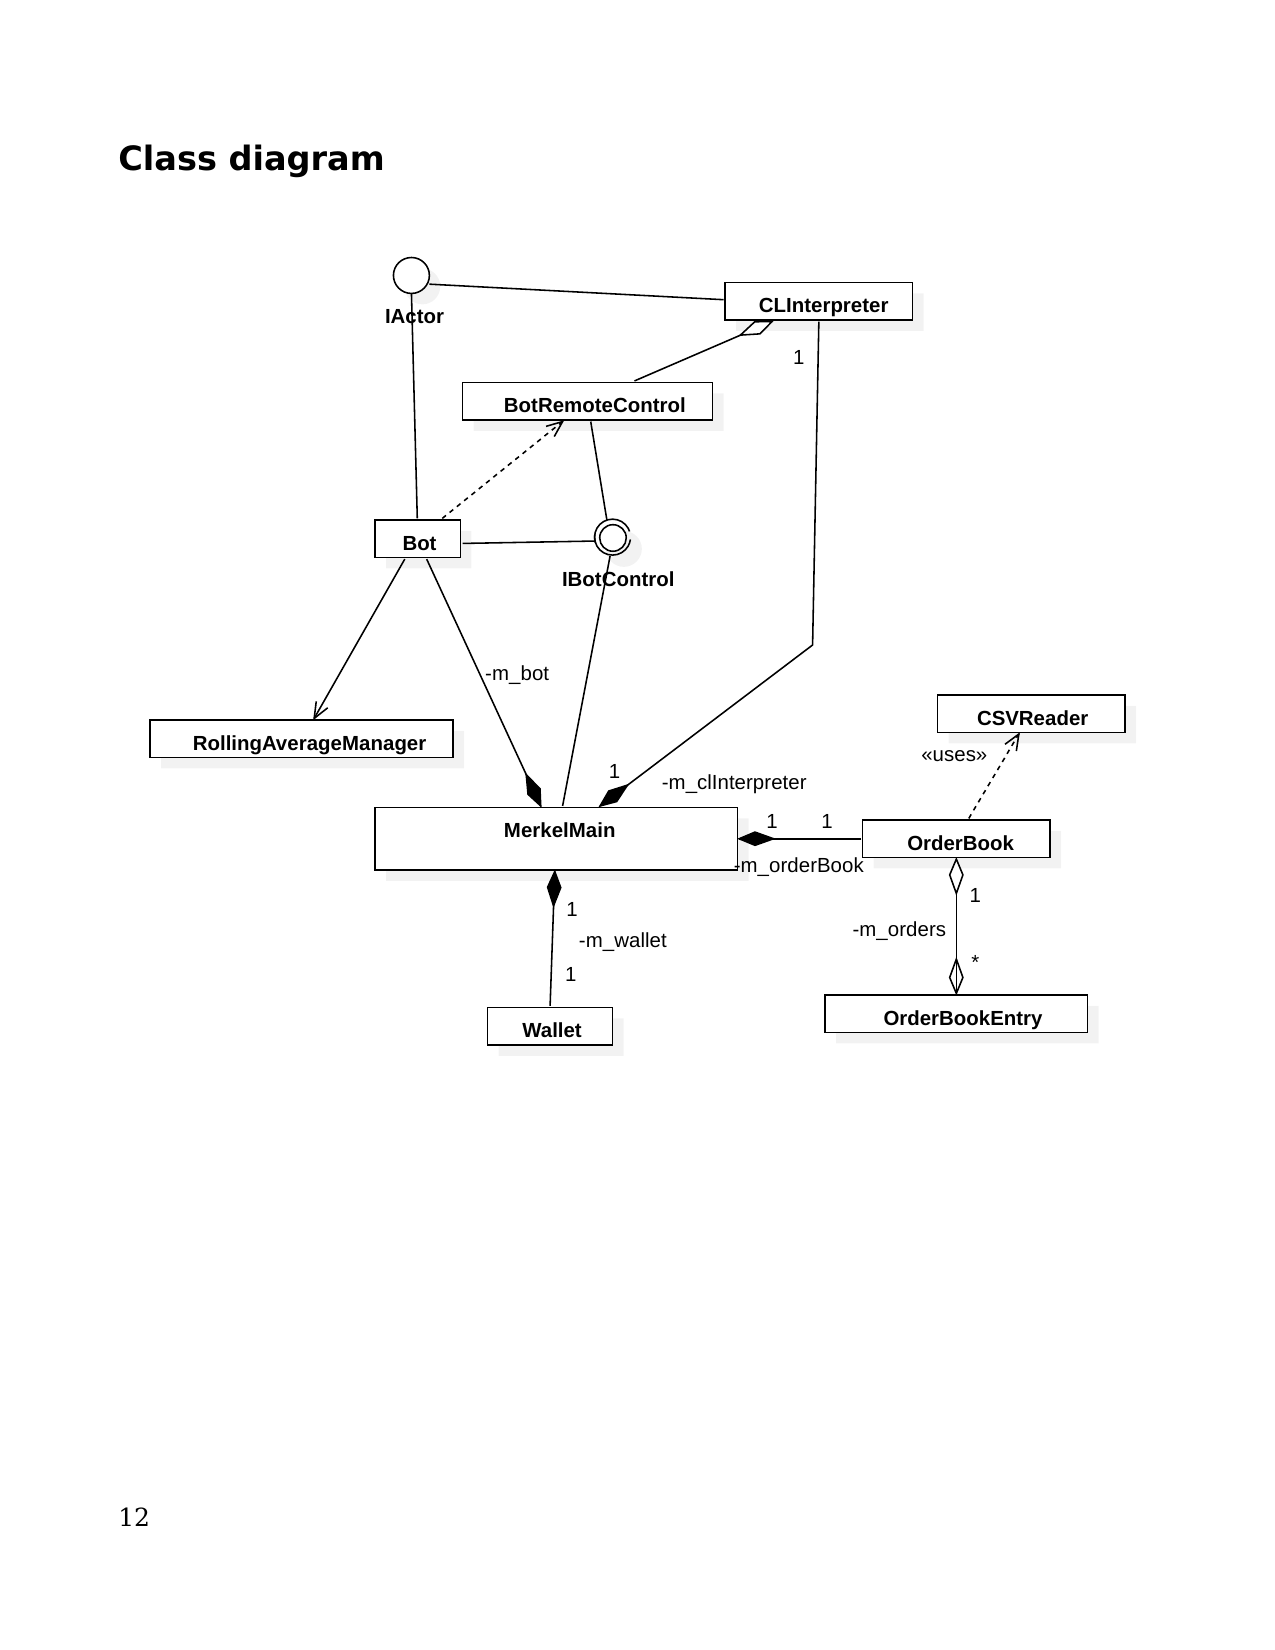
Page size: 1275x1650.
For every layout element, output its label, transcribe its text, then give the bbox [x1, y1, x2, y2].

subtitle Class diagram [118, 139, 1157, 178]
